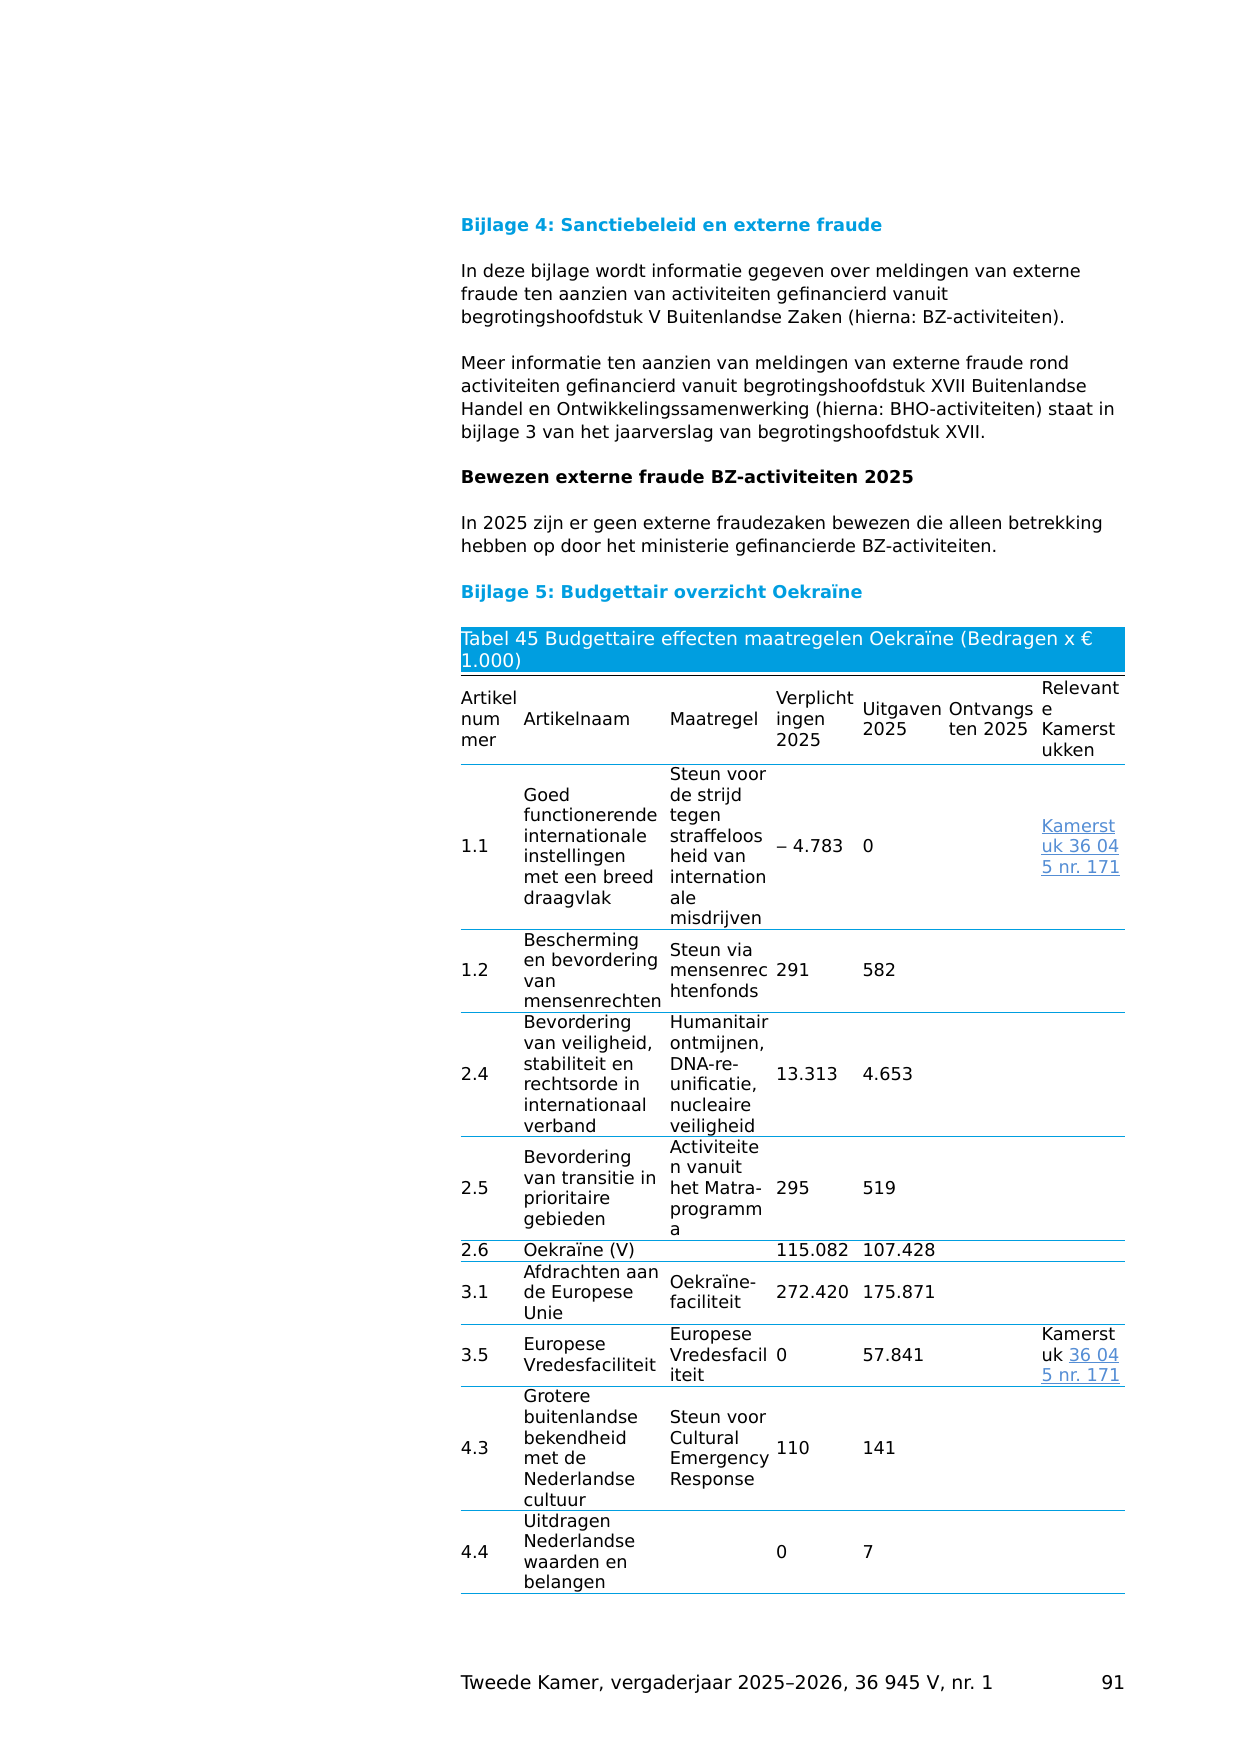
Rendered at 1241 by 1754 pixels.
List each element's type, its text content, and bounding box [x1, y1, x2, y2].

table_cell 110 [773, 1387, 859, 1510]
table_cell Bevordering van veiligheid, stabiliteit en rechtsorde in internationaal verband [520, 1013, 667, 1136]
table_cell 582 [859, 930, 946, 1012]
table_cell 4.3 [461, 1387, 520, 1510]
title Bĳlage 5: Budgettair overzicht Oekraïne [461, 580, 1125, 603]
table_cell [1039, 1137, 1125, 1240]
table_cell Artikelnummer [461, 676, 520, 763]
table_cell Ontvangsten 2025 [946, 676, 1038, 763]
table_cell 272.420 [773, 1262, 859, 1323]
table_cell 0 [773, 1511, 859, 1593]
table_cell Oekraïne (V) [520, 1241, 667, 1261]
table_cell 2.6 [461, 1241, 520, 1261]
table_cell [946, 1387, 1038, 1510]
table_cell 3.1 [461, 1262, 520, 1323]
table_cell [1039, 1241, 1125, 1261]
table_cell [1039, 930, 1125, 1012]
table_cell Kamerstuk 36 045 nr. 171 [1039, 765, 1125, 929]
text Meer informatie ten aanzien van meldingen van externe fraude rond activiteiten gefinancierd vanuit begrotingshoofdstuk XVII Buitenlandse Handel en Ontwikkelingssamenwerking (hierna: BHO-activiteiten) staat in bĳlage 3 van het jaarverslag van begrotingshoofdstuk XVII. [461, 351, 1125, 443]
title Bijlage 4: Sanctiebeleid en externe fraude [461, 213, 1125, 236]
table_cell Bescherming en bevordering van mensenrechten [520, 930, 667, 1012]
table_cell [667, 1241, 773, 1261]
table_cell [1039, 1013, 1125, 1136]
table_cell Oekraïne-faciliteit [667, 1262, 773, 1323]
table_cell 1.2 [461, 930, 520, 1012]
table_cell 519 [859, 1137, 946, 1240]
table_cell 0 [859, 765, 946, 929]
table_cell 2.5 [461, 1137, 520, 1240]
table_cell 107.428 [859, 1241, 946, 1261]
table_cell 13.313 [773, 1013, 859, 1136]
table_cell [1039, 1262, 1125, 1323]
table_cell ‒ 4.783 [773, 765, 859, 929]
table_cell [946, 930, 1038, 1012]
table_cell [946, 1262, 1038, 1323]
table_cell Uitdragen Nederlandse waarden en belangen [520, 1511, 667, 1593]
table_cell Bevordering van transitie in prioritaire gebieden [520, 1137, 667, 1240]
table_cell Humanitair ontmĳnen, DNA-re-unificatie, nucleaire veiligheid [667, 1013, 773, 1136]
table_cell Verplichtingen 2025 [773, 676, 859, 763]
table_cell [667, 1511, 773, 1593]
table_cell Grotere buitenlandse bekendheid met de Nederlandse cultuur [520, 1387, 667, 1510]
table_cell [1039, 1511, 1125, 1593]
table_cell Europese Vredesfaciliteit [520, 1325, 667, 1386]
table_cell 4.4 [461, 1511, 520, 1593]
table_cell 141 [859, 1387, 946, 1510]
table_cell 1.1 [461, 765, 520, 929]
table_cell Relevante Kamerstukken [1039, 676, 1125, 763]
table_cell Steun voor Cultural Emergency Response [667, 1387, 773, 1510]
table_cell 0 [773, 1325, 859, 1386]
table_cell [946, 1137, 1038, 1240]
table_cell [946, 765, 1038, 929]
table_cell 291 [773, 930, 859, 1012]
table_cell 115.082 [773, 1241, 859, 1261]
table_cell Steun voor de strĳd tegen straffeloosheid van internationale misdrĳven [667, 765, 773, 929]
table_cell 175.871 [859, 1262, 946, 1323]
table_cell Europese Vredesfaciliteit [667, 1325, 773, 1386]
table_cell [946, 1241, 1038, 1261]
table_cell 7 [859, 1511, 946, 1593]
table_cell 4.653 [859, 1013, 946, 1136]
table_cell [946, 1511, 1038, 1593]
table_cell 295 [773, 1137, 859, 1240]
table_cell Artikelnaam [520, 676, 667, 763]
table_cell [946, 1325, 1038, 1386]
table_cell Uitgaven 2025 [859, 676, 946, 763]
table_cell Afdrachten aan de Europese Unie [520, 1262, 667, 1323]
text Bewezen externe fraude BZ-activiteiten 2025 [461, 466, 1125, 488]
table_cell [946, 1013, 1038, 1136]
text In 2025 zĳn er geen externe fraudezaken bewezen die alleen betrekking hebben op door het ministerie gefinancierde BZ-activiteiten. [461, 511, 1125, 557]
table_cell Activiteiten vanuit het Matra-programma [667, 1137, 773, 1240]
table_cell 2.4 [461, 1013, 520, 1136]
table_cell Steun via mensenrechtenfonds [667, 930, 773, 1012]
table_cell Maatregel [667, 676, 773, 763]
table_cell [1039, 1387, 1125, 1510]
table_cell 57.841 [859, 1325, 946, 1386]
text In deze bĳlage wordt informatie gegeven over meldingen van externe fraude ten aanzien van activiteiten gefinancierd vanuit begrotingshoofdstuk V Buitenlandse Zaken (hierna: BZ-activiteiten). [461, 259, 1125, 328]
table_cell Goed functionerende internationale instellingen met een breed draagvlak [520, 765, 667, 929]
table_cell Kamerstuk 36 045 nr. 171 [1039, 1325, 1125, 1386]
table_cell 3.5 [461, 1325, 520, 1386]
